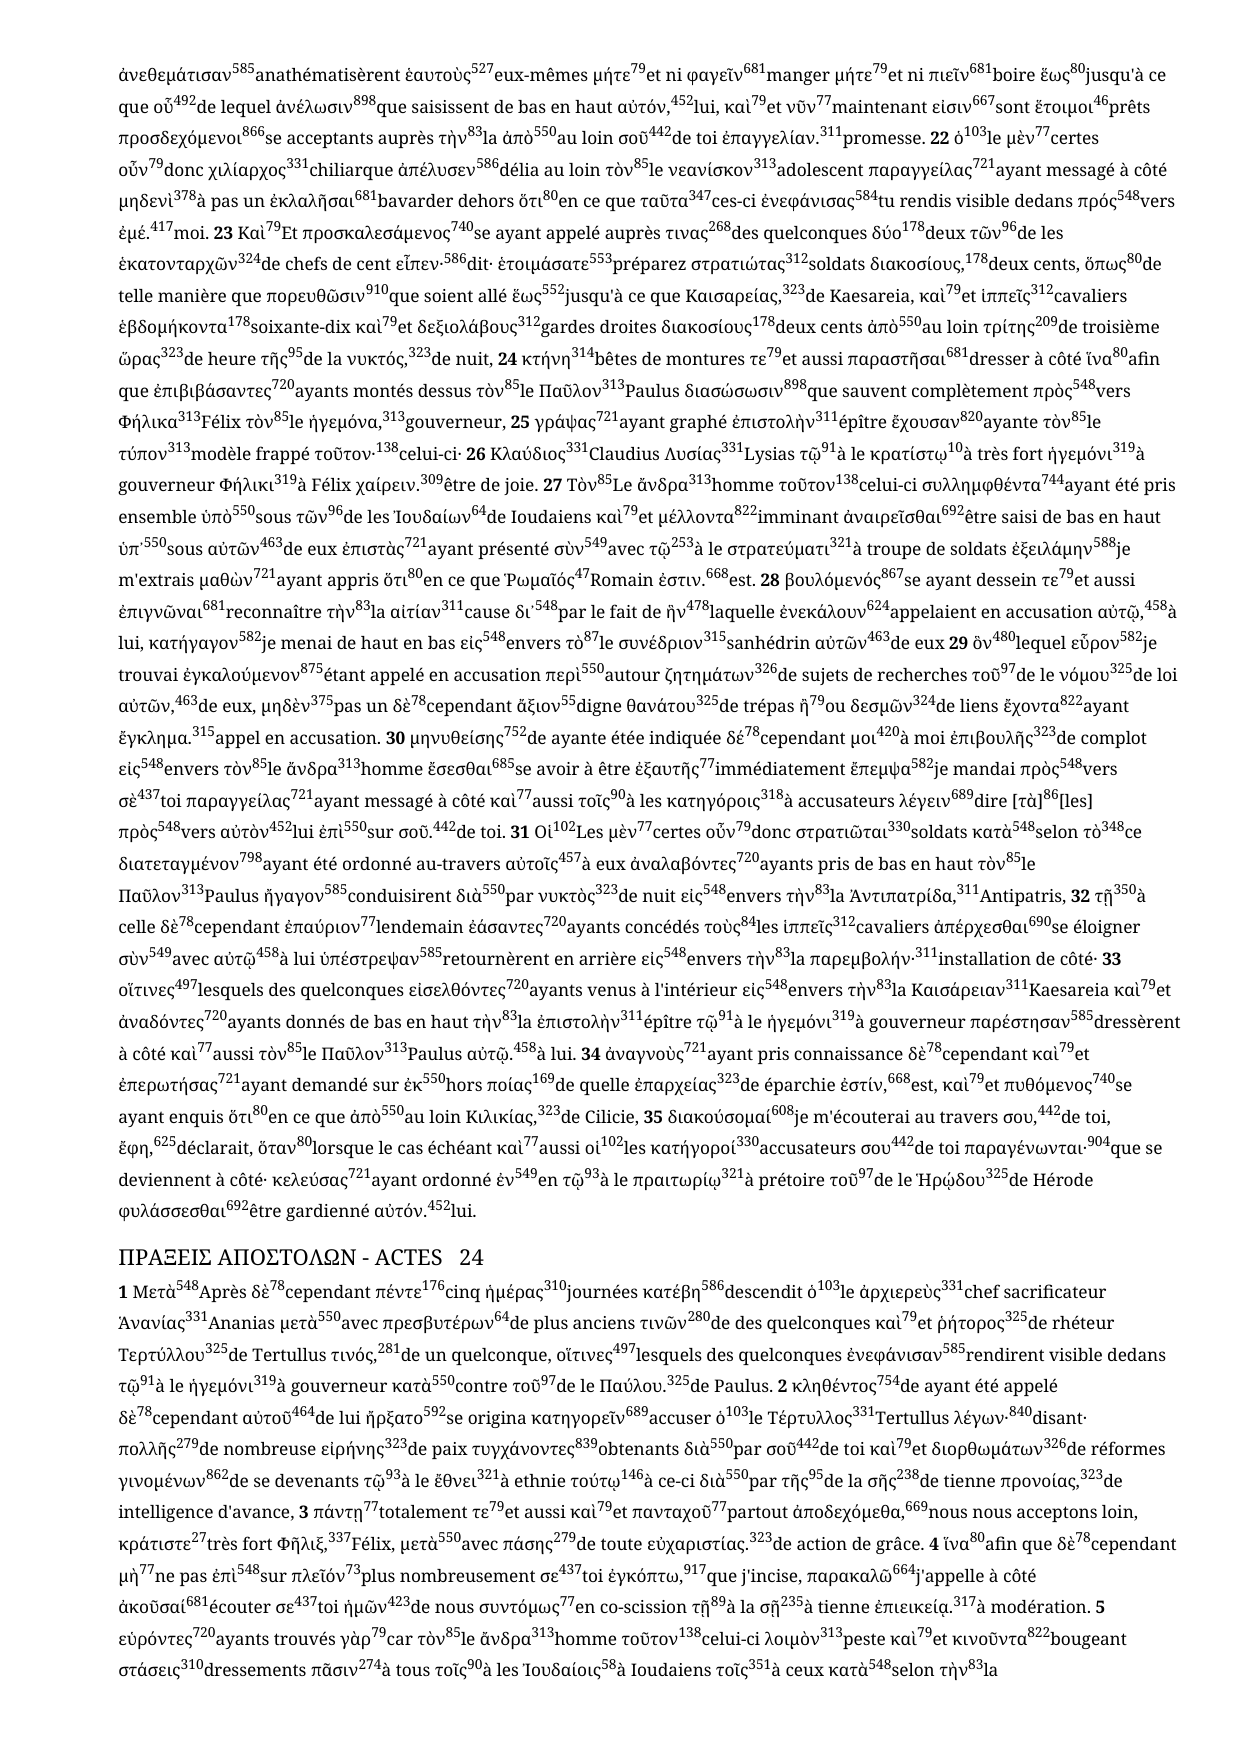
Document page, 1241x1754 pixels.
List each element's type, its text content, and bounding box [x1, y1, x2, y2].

text 1 Ἀτενίσας721Ayant regardé fixement δὲ78cependant ὁ103le Παῦλος331Paulus τῷ93à le συνεδρίῳ321à sanhédrin εἶπεν·586dit· ἄνδρες336hommes ἀδελφοί,336frères, ἐγὼ431moi πάσῃ273à toute συνειδήσει317à conscience ἀγαθῇ8à bonne πεπολίτευμαι644je m'ai été citoyen τῷ91à le θεῷ319à Dieu ἄχρι552jusqu'à l'extrémité ταύτης148de celle-ci τῆς95de la ἡμέρας.323de journée. 2 ὁ103le δὲ78cependant ἀρχιερεὺς331chef sacrificateur Ἁνανίας331Ananias ἐπέταξεν586ordonna sûrement τοῖς351à ceux παρεστῶσιν773à ayants dressés à côté αὐτῷ458à lui τύπτειν689taper αὐτοῦ464de lui τὸ87le στόμα.315bouche. 3 τότε77alors ὁ103le Παῦλος331Paulus πρὸς548vers αὐτὸν452lui εἶπεν·586dit· τύπτειν689taper σε437toi μέλλει668immine ὁ103le θεός,331Dieu, τοῖχε337mur κεκονιαμένε·818ayant été chaulé· καὶ79et σὺ448toi κάθῃ672tu te es assis κρίνων840jugeant με417moi κατὰ548selon τὸν85le νόμον313loi καὶ79et παρανομῶν840contrant la loi κελεύεις666tu ordonnes με417moi τύπτεσθαι;692être tapé; 4 οἱ363ceux δὲ78cependant παρεστῶτες782ayants dressés à côté εἶπαν·585dirent· τὸν85le ἀρχιερέα313chef sacrificateur τοῦ97de le θεοῦ325de Dieu λοιδορεῖς;666tu insultes; 5 ἔφη625déclarait τε79et aussi ὁ103le Παῦλος·331Paulus· οὐκ77non ᾔδειν,655j'avais su, ἀδελφοί,336frères, ὅτι80en ce que ἐστὶν668est ἀρχιερεύς·331chef sacrificateur· γέγραπται654a été graphé γὰρ79car ὅτι80en ce que ἄρχοντα313chef τοῦ97de le λαοῦ325de peuple σου442de toi οὐκ77non ἐρεῖς604tu diras κακῶς.77malicieusement. 6 Γνοὺς721Ayant connu δὲ78cependant ὁ103le Παῦλος331Paulus ὅτι80en ce que τὸ105le ἓν199un μέρος333part ἐστὶν668est Σαδδουκαίων324de Sadducéens τὸ105le δὲ78cependant ἕτερον392autre-différent Φαρισαίων324de Pharisiens ἔκραζεν625croassait ἐν549en τῷ93à le συνεδρίῳ·321à sanhédrin· ἄνδρες336hommes ἀδελφοί,336frères, ἐγὼ431moi Φαρισαῖός331Pharisien εἰμι,664je suis, υἱὸς331fils Φαρισαίων,324de Pharisiens, περὶ550autour ἐλπίδος323de espérance καὶ79et ἀναστάσεως323de redressement νεκρῶν64de morts [ἐγὼ]431[moi] κρίνομαι.676je suis jugé. 7 τοῦτο348ce-ci δὲ78cependant αὐτοῦ464de lui λαλοῦντος834de bavardant ἐγένετο592se devint στάσις329dressement τῶν96de les Φαρισαίων324de Pharisiens καὶ79et Σαδδουκαίων324de Sadducéens καὶ79et ἐσχίσθη600fut scindé τὸ105le πλῆθος.333multitude. 8 Σαδδουκαῖοι330Sadducéens μὲν77certes γὰρ79car λέγουσιν667disent μὴ77ne pas εἶναι689être ἀνάστασιν311redressement μήτε79et ni ἄγγελον313messager μήτε79et ni πνεῦμα,315souffle, Φαρισαῖοι330Pharisiens δὲ78cependant ὁμολογοῦσιν667avouent τὰ347ces ἀμφότερα.374tous deux. 9 ἐγένετο592se devint δὲ78cependant κραυγὴ329cri μεγάλη,20grande, καὶ79et ἀναστάντες720ayants redressés τινὲς389des quelconques τῶν96de les γραμματέων324de lettrés τοῦ99de le μέρους327de part τῶν96de les Φαρισαίων324de Pharisiens διεμάχοντο630se bataillaient en séparant λέγοντες·839disants· οὐδὲν375aucun κακὸν55malicieux εὑρίσκομεν663nous trouvons ἐν549en τῷ91à le ἀνθρώπῳ319à être humain τούτῳ·144à celui-ci· εἰ80si δὲ78cependant πνεῦμα333souffle ἐλάλησεν586bavarda αὐτῷ458à lui ἢ79ou ἄγγελος;331messager; 10 Πολλῆς382de Nombreuse δὲ78cependant γινομένης859de se devenante στάσεως323de dressement φοβηθεὶς760ayant été effrayé ὁ103le χιλίαρχος331chiliarque μὴ80ne pas διασπασθῇ911que soit tiré à travers ὁ103le Παῦλος331Paulus ὑπ᾽550sous αὐτῶν463de eux ἐκέλευσεν586ordonna τὸ87le στράτευμα315troupe de soldats καταβὰν709ayant descendu ἁρπάσαι681ravir αὐτὸν452lui ἐκ550hors μέσου67de au milieu αὐτῶν463de eux ἄγειν689conduire τε79et aussi εἰς548envers τὴν83la παρεμβολήν.311installation de côté. 11 Τῇ89à La δὲ78cependant ἐπιούσῃ826à survenante νυκτὶ317à nuit ἐπιστὰς721ayant présenté αὐτῷ458à lui ὁ103le κύριος331Maître εἶπεν·586dit· θάρσει·570aie courage· ὡς80comme γὰρ79car διεμαρτύρω590tu te passas témoignage τὰ347ces περὶ550autour ἐμοῦ424de moi εἰς548envers Ἰερουσαλήμ,311Ierousalem, οὕτω77ainsi σε437toi δεῖ668attache de lien καὶ77aussi εἰς548envers Ῥώμην311Rome μαρτυρῆσαι.681témoigner. 12 Γενομένης732de Se ayante devenue δὲ78cependant ἡμέρας323de journée ποιήσαντες720ayants faits συστροφὴν311torsion ensemble οἱ102les Ἰουδαῖοι70Ioudaiens ἀνεθεμάτισαν585anathématisèrent ἑαυτοὺς527eux-mêmes λέγοντες839disants μήτε79et ni φαγεῖν681manger μήτε79et ni πιεῖν681boire ἕως80jusqu'à ce que οὗ494de lequel ἀποκτείνωσιν898que tuent catégoriquement τὸν85le Παῦλον.313Paulus. 13 ἦσαν624étaient δὲ78cependant πλείους70plus nombreusement τεσσεράκοντα190de quarante οἱ363ceux ταύτην136celle-ci τὴν83la συνωμοσίαν311conspiration ποιησάμενοι,739se ayants faits, 14 οἵτινες497lesquels des quelconques προσελθόντες720ayants venus vers τοῖς90à les ἀρχιερεῦσιν318à chefs sacrificateurs καὶ79et τοῖς90à les πρεσβυτέροις58à plus anciens εἶπαν·585dirent· ἀναθέματι321à anathème ἀνεθεματίσαμεν581nous anathématisâmes ἑαυτοὺς506nous-mêmes μηδενὸς386de pas un γεύσασθαι682se goûter ἕως80jusqu'à ce que οὗ494de lequel ἀποκτείνωμεν894que nous tuions catégoriquement τὸν85le Παῦλον.313Paulus. 15 νῦν77maintenant οὖν79donc ὑμεῖς447vous ἐμφανίσατε553rendez visible dedans τῷ91à le χιλιάρχῳ319à chiliarque σὺν549avec τῷ93à le συνεδρίῳ321à sanhédrin ὅπως80de telle manière que καταγάγῃ899que mène de haut en bas αὐτὸν452lui εἰς548envers ὑμᾶς436vous ὡς80comme μέλλοντας821imminants διαγινώσκειν689diagnostiquer ἀκριβέστερον77plus exactement τὰ347ces περὶ550autour αὐτοῦ·464de lui· ἡμεῖς430nous δὲ78cependant πρὸ550d'avant τοῦ360de ce ἐγγίσαι681approcher αὐτὸν452lui ἕτοιμοί46prêts ἐσμεν663nous sommes τοῦ360de ce ἀνελεῖν681saisir de bas en haut αὐτόν.452lui. 16 Ἀκούσας721Ayant écouté δὲ78cependant ὁ103le υἱὸς331fils τῆς95de la ἀδελφῆς323de soeur Παύλου325de Paulus τὴν83la ἐνέδραν,311embuscade, παραγενόμενος740se ayant devenu à côté καὶ79et εἰσελθὼν721ayant venu à l'intérieur εἰς548envers τὴν83la παρεμβολὴν311installation de côté ἀπήγγειλεν586rapporta annonce τῷ91à le Παύλῳ.319à Paulus. 17 προσκαλεσάμενος740se ayant appelé auprès δὲ78cependant ὁ103le Παῦλος331Paulus ἕνα53un τῶν96de les ἑκατονταρχῶν324de chefs de cent ἔφη·625déclarait· τὸν85le νεανίαν313adolescent τοῦτον138celui-ci ἄπαγε570conduis au loin πρὸς548vers τὸν85le χιλίαρχον,313chiliarque, ἔχει668a γὰρ79car ἀπαγγεῖλαί681rapporter annonce τι375un quelconque αὐτῷ.458à lui. 18 ὁ364celui μὲν340certes οὖν79donc παραλαβὼν721ayant pris à côté αὐτὸν452lui ἤγαγεν586conduisit πρὸς548vers τὸν85le χιλίαρχον313chiliarque καὶ79et φησίν·668déclare· ὁ103le δέσμιος331lié Παῦλος331Paulus προσκαλεσάμενός740se ayant appelé auprès με417moi ἠρώτησεν586sollicita τοῦτον138celui-ci τὸν85le νεανίσκον313adolescent ἀγαγεῖν681conduire πρὸς548vers σὲ437toi ἔχοντά822ayant τι375un quelconque λαλῆσαί681bavarder σοι.439à toi. 19 ἐπιλαβόμενος740se ayant emparé δὲ78cependant τῆς95de la χειρὸς323de main αὐτοῦ464de lui ὁ103le χιλίαρχος331chiliarque καὶ79et ἀναχωρήσας721ayant replacé κατ᾽548selon ἰδίαν544en propre ἐπυνθάνετο,631se enquérait, τί412quel ἐστιν668est ὃ482lequel ἔχεις666tu as ἀπαγγεῖλαί681rapporter annonce μοι;420à moi; 20 εἶπεν586dit δὲ78cependant ὅτι80en ce que οἱ102les Ἰουδαῖοι70Ioudaiens συνέθεντο591se posèrent ensemble τοῦ360de ce ἐρωτῆσαί681solliciter σε437toi ὅπως80de telle manière que αὔριον77demain τὸν85le Παῦλον313Paulus καταγάγῃς897que tu mènes de haut en bas εἰς548envers τὸ87le συνέδριον315sanhédrin ὡς80comme μέλλων840imminant τι375un quelconque ἀκριβέστερον77plus exactement πυνθάνεσθαι690se enquérir περὶ550autour αὐτοῦ.464de lui. 21 σὺ448toi οὖν79donc μὴ77ne pas πεισθῇς909que tu sois persuadé αὐτοῖς·457à eux· ἐνεδρεύουσιν667embuscadent γὰρ79car αὐτὸν452lui ἐξ550hors αὐτῶν463de eux ἄνδρες330hommes πλείους21plus nombreusement τεσσεράκοντα,190de quarante, οἵτινες497lesquels des quelconques ἀνεθεμάτισαν585anathématisèrent ἑαυτοὺς527eux-mêmes μήτε79et ni φαγεῖν681manger μήτε79et ni πιεῖν681boire ἕως80jusqu'à ce que οὗ492de lequel ἀνέλωσιν898que saisissent de bas en haut αὐτόν,452lui, καὶ79et νῦν77maintenant εἰσιν667sont ἕτοιμοι46prêts προσδεχόμενοι866se acceptants auprès τὴν83la ἀπὸ550au loin σοῦ442de toi ἐπαγγελίαν.311promesse. 22 ὁ103le μὲν77certes οὖν79donc χιλίαρχος331chiliarque ἀπέλυσεν586délia au loin τὸν85le νεανίσκον313adolescent παραγγείλας721ayant messagé à côté μηδενὶ378à pas un ἐκλαλῆσαι681bavarder dehors ὅτι80en ce que ταῦτα347ces-ci ἐνεφάνισας584tu rendis visible dedans πρός548vers ἐμέ.417moi. 23 Καὶ79Et προσκαλεσάμενος740se ayant appelé auprès τινας268des quelconques δύο178deux τῶν96de les ἑκατονταρχῶν324de chefs de cent εἶπεν·586dit· ἑτοιμάσατε553préparez στρατιώτας312soldats διακοσίους,178deux cents, ὅπως80de telle manière que πορευθῶσιν910que soient allé ἕως552jusqu'à ce que Καισαρείας,323de Kaesareia, καὶ79et ἱππεῖς312cavaliers ἑβδομήκοντα178soixante-dix καὶ79et δεξιολάβους312gardes droites διακοσίους178deux cents ἀπὸ550au loin τρίτης209de troisième ὥρας323de heure τῆς95de la νυκτός,323de nuit, 24 κτήνη314bêtes de montures τε79et aussi παραστῆσαι681dresser à côté ἵνα80afin que ἐπιβιβάσαντες720ayants montés dessus τὸν85le Παῦλον313Paulus διασώσωσιν898que sauvent complètement πρὸς548vers Φήλικα313Félix τὸν85le ἡγεμόνα,313gouverneur, 25 γράψας721ayant graphé ἐπιστολὴν311épître ἔχουσαν820ayante τὸν85le τύπον313modèle frappé τοῦτον·138celui-ci· 26 Κλαύδιος331Claudius Λυσίας331Lysias τῷ91à le κρατίστῳ10à très fort ἡγεμόνι319à gouverneur Φήλικι319à Félix χαίρειν.309être de joie. 27 Τὸν85Le ἄνδρα313homme τοῦτον138celui-ci συλλημφθέντα744ayant été pris ensemble ὑπὸ550sous τῶν96de les Ἰουδαίων64de Ioudaiens καὶ79et μέλλοντα822imminant ἀναιρεῖσθαι692être saisi de bas en haut ὑπ᾽550sous αὐτῶν463de eux ἐπιστὰς721ayant présenté σὺν549avec τῷ253à le στρατεύματι321à troupe de soldats ἐξειλάμην588je m'extrais μαθὼν721ayant appris ὅτι80en ce que Ῥωμαῖός47Romain ἐστιν.668est. 28 βουλόμενός867se ayant dessein τε79et aussi ἐπιγνῶναι681reconnaître τὴν83la αἰτίαν311cause δι᾽548par le fait de ἣν478laquelle ἐνεκάλουν624appelaient en accusation αὐτῷ,458à lui, κατήγαγον582je menai de haut en bas εἰς548envers τὸ87le συνέδριον315sanhédrin αὐτῶν463de eux 29 ὃν480lequel εὗρον582je trouvai ἐγκαλούμενον875étant appelé en accusation περὶ550autour ζητημάτων326de sujets de recherches τοῦ97de le νόμου325de loi αὐτῶν,463de eux, μηδὲν375pas un δὲ78cependant ἄξιον55digne θανάτου325de trépas ἢ79ou δεσμῶν324de liens ἔχοντα822ayant ἔγκλημα.315appel en accusation. 30 μηνυθείσης752de ayante étée indiquée δέ78cependant μοι420à moi ἐπιβουλῆς323de complot εἰς548envers τὸν85le ἄνδρα313homme ἔσεσθαι685se avoir à être ἐξαυτῆς77immédiatement ἔπεμψα582je mandai πρὸς548vers σὲ437toi παραγγείλας721ayant messagé à côté καὶ77aussi τοῖς90à les κατηγόροις318à accusateurs λέγειν689dire [τὰ]86[les] πρὸς548vers αὐτὸν452lui ἐπὶ550sur σοῦ.442de toi. 31 Οἱ102Les μὲν77certes οὖν79donc στρατιῶται330soldats κατὰ548selon τὸ348ce διατεταγμένον798ayant été ordonné au-travers αὐτοῖς457à eux ἀναλαβόντες720ayants pris de bas en haut τὸν85le Παῦλον313Paulus ἤγαγον585conduisirent διὰ550par νυκτὸς323de nuit εἰς548envers τὴν83la Ἀντιπατρίδα,311Antipatris, 32 τῇ350à celle δὲ78cependant ἐπαύριον77lendemain ἐάσαντες720ayants concédés τοὺς84les ἱππεῖς312cavaliers ἀπέρχεσθαι690se éloigner σὺν549avec αὐτῷ458à lui ὑπέστρεψαν585retournèrent en arrière εἰς548envers τὴν83la παρεμβολήν·311installation de côté· 33 οἵτινες497lesquels des quelconques εἰσελθόντες720ayants venus à l'intérieur εἰς548envers τὴν83la Καισάρειαν311Kaesareia καὶ79et ἀναδόντες720ayants donnés de bas en haut τὴν83la ἐπιστολὴν311épître τῷ91à le ἡγεμόνι319à gouverneur παρέστησαν585dressèrent à côté καὶ77aussi τὸν85le Παῦλον313Paulus αὐτῷ.458à lui. 34 ἀναγνοὺς721ayant pris connaissance δὲ78cependant καὶ79et ἐπερωτήσας721ayant demandé sur ἐκ550hors ποίας169de quelle ἐπαρχείας323de éparchie ἐστίν,668est, καὶ79et πυθόμενος740se ayant enquis ὅτι80en ce que ἀπὸ550au loin Κιλικίας,323de Cilicie, 35 διακούσομαί608je m'écouterai au travers σου,442de toi, ἔφη,625déclarait, ὅταν80lorsque le cas échéant καὶ77aussi οἱ102les κατήγοροί330accusateurs σου442de toi παραγένωνται·904que se deviennent à côté· κελεύσας721ayant ordonné ἐν549en τῷ93à le πραιτωρίῳ321à prétoire τοῦ97de le Ἡρῴδου325de Hérode φυλάσσεσθαι692être gardienné αὐτόν.452lui. [118, 59, 1181, 1223]
text ΠΡΑΞΕΙΣ ΑΠΟΣΤΟΛΩΝ - ACTES 24 [118, 1241, 1181, 1271]
text 1 Μετὰ548Après δὲ78cependant πέντε176cinq ἡμέρας310journées κατέβη586descendit ὁ103le ἀρχιερεὺς331chef sacrificateur Ἁνανίας331Ananias μετὰ550avec πρεσβυτέρων64de plus anciens τινῶν280de des quelconques καὶ79et ῥήτορος325de rhéteur Τερτύλλου325de Tertullus τινός,281de un quelconque, οἵτινες497lesquels des quelconques ἐνεφάνισαν585rendirent visible dedans τῷ91à le ἡγεμόνι319à gouverneur κατὰ550contre τοῦ97de le Παύλου.325de Paulus. 2 κληθέντος754de ayant été appelé δὲ78cependant αὐτοῦ464de lui ἤρξατο592se origina κατηγορεῖν689accuser ὁ103le Τέρτυλλος331Tertullus λέγων·840disant· πολλῆς279de nombreuse εἰρήνης323de paix τυγχάνοντες839obtenants διὰ550par σοῦ442de toi καὶ79et διορθωμάτων326de réformes γινομένων862de se devenants τῷ93à le ἔθνει321à ethnie τούτῳ146à ce-ci διὰ550par τῆς95de la σῆς238de tienne προνοίας,323de intelligence d'avance, 3 πάντῃ77totalement τε79et aussi καὶ79et πανταχοῦ77partout ἀποδεχόμεθα,669nous nous acceptons loin, κράτιστε27très fort Φῆλιξ,337Félix, μετὰ550avec πάσης279de toute εὐχαριστίας.323de action de grâce. 4 ἵνα80afin que δὲ78cependant μὴ77ne pas ἐπὶ548sur πλεῖόν73plus nombreusement σε437toi ἐγκόπτω,917que j'incise, παρακαλῶ664j'appelle à côté ἀκοῦσαί681écouter σε437toi ἡμῶν423de nous συντόμως77en co-scission τῇ89à la σῇ235à tienne ἐπιεικείᾳ.317à modération. 5 εὑρόντες720ayants trouvés γὰρ79car τὸν85le ἄνδρα313homme τοῦτον138celui-ci λοιμὸν313peste καὶ79et κινοῦντα822bougeant στάσεις310dressements πᾶσιν274à tous τοῖς90à les Ἰουδαίοις58à Ioudaiens τοῖς351à ceux κατὰ548selon τὴν83la οἰκουμένην311écoumène πρωτοστάτην313premier à se placer debout τε79et aussi τῆς95de la τῶν96de les Ναζωραίων324de Nazoréens αἱρέσεως,323de hérésie, 6 ὃς498lequel καὶ77aussi τὸ87le ἱερὸν315sanctuaire ἐπείρασεν586mit en tentation βεβηλῶσαι681profaner ὃν480lequel καὶ77aussi ἐκρατήσαμεν,581nous saisîmes avec force, 7 8 παρ᾽550à côté οὗ492de lequel δυνήσῃ610tu te pourras αὐτὸς524toi-même ἀνακρίνας721ayant jugé de bas en haut περὶ550autour πάντων282de tous τούτων359de ces-ci ἐπιγνῶναι681reconnaître ὧν493de lesquels ἡμεῖς430nous κατηγοροῦμεν663nous accusons αὐτοῦ.464de lui. 9 συνεπέθεντο591se surposèrent ensemble δὲ78cependant καὶ77aussi οἱ102les Ἰουδαῖοι70Ioudaiens φάσκοντες839affirmants ταῦτα347ces-ci οὕτως77ainsi ἔχειν.689avoir. 10 Ἀπεκρίθη600Fut répondu τε79et aussi ὁ103le Παῦλος331Paulus νεύσαντος716de ayant fait signe αὐτῷ458à lui τοῦ97de le ἡγεμόνος325de gouverneur λέγειν·689dire· ἐκ550hors πολλῶν282de nombreux ἐτῶν326de ans ὄντα822étant σε437toi κριτὴν313juge τῷ93à le ἔθνει321à ethnie τούτῳ146à ce-ci ἐπιστάμενος867se établissant sûrement εὐθύμως77en bonne émotion τὰ347ces περὶ550autour ἐμαυτοῦ511de moi-même ἀπολογοῦμαι,670je m'apologise, 11 δυναμένου861de se pouvant σου442de toi ἐπιγνῶναι681reconnaître ὅτι80en ce que οὐ77non πλείους44plus nombreusement εἰσίν667sont μοι420à moi ἡμέραι328journées δώδεκα188de douze ἀφ᾽550au loin ἧς490de laquelle ἀνέβην582je montai προσκυνήσων765qui prosternera vers εἰς548envers Ἰερουσαλήμ.311Ierousalem. 12 καὶ79et οὔτε79ni ἐν549en τῷ93à le ἱερῷ321à sanctuaire εὗρόν585trouvèrent με417moi πρός548vers τινα373un quelconque διαλεγόμενον849se dialoguant ἢ79ou ἐπίστασιν311opposition ποιοῦντα822faisant ὄχλου325de foule οὔτε79ni ἐν549en ταῖς88à les συναγωγαῖς316à synagogues οὔτε79ni κατὰ548selon τὴν83la πόλιν,311cité, 13 οὐδὲ79non cependant παραστῆσαι681dresser à côté δύνανταί673se peuvent σοι439à toi περὶ550autour ὧν493de lesquels νυνὶ77maintenant κατηγοροῦσίν667accusent μου.424de moi. 14 ὁμολογῶ664j'avoue δὲ78cependant τοῦτό348ce-ci σοι439à toi ὅτι80en ce que κατὰ548selon τὴν83la ὁδὸν311chemin ἣν478laquelle λέγουσιν667disent αἵρεσιν,311hérésie, οὕτως77ainsi λατρεύω664j'adore τῷ91à le πατρῴῳ10à paternel θεῷ319à Dieu πιστεύων840croyant πᾶσιν276à tous τοῖς353à ces κατὰ548selon τὸν85le νόμον313loi καὶ79et τοῖς353à ces ἐν549en τοῖς90à les προφήταις318à prophètes γεγραμμένοις,802à ayants étés graphés, 15 ἐλπίδα311espérance ἔχων840ayant εἰς548envers τὸν85le θεὸν313Dieu ἣν478laquelle καὶ77aussi αὐτοὶ541eux-mêmes οὗτοι363ceux-ci προσδέχονται,673se acceptent auprès, ἀνάστασιν311redressement μέλλειν689imminer ἔσεσθαι685se avoir à être δικαίων64de justes τε79et aussi καὶ79et ἀδίκων.64de injustes. 16 ἐν549en τούτῳ354à ce-ci καὶ77aussi αὐτὸς513moi-même ἀσκῶ664j'exerce ἀπρόσκοπον2irréprochable συνείδησιν311conscience ἔχειν689avoir πρὸς548vers τὸν85le θεὸν313Dieu καὶ79et τοὺς84les ἀνθρώπους312êtres humains διὰ550par παντός.386de tout. 17 δι᾽550par ἐτῶν326de ans δὲ78cependant πλειόνων17de plus nombreusement ἐλεημοσύνας310actes de miséricorde ποιήσων765qui fera εἰς548envers τὸ87le ἔθνος315ethnie μου424de moi παρεγενόμην588je me devins à côté καὶ79et προσφοράς,310offrandes, 18 ἐν549en αἷς483à lesquelles εὗρόν585trouvèrent με417moi ἡγνισμένον796ayant été consacré ἐν549en τῷ93à le ἱερῷ321à sanctuaire οὐ77non μετὰ550avec ὄχλου325de foule οὐδὲ79non cependant μετὰ550avec θορύβου,325de tumulte, 19 τινὲς389des quelconques δὲ78cependant ἀπὸ550au loin τῆς95de la Ἀσίας323de Asie Ἰουδαῖοι,70Ioudaiens, οὓς479lesquels ἔδει625attachait de lien ἐπὶ550sur σοῦ442de toi παρεῖναι689être à côté καὶ79et κατηγορεῖν689accuser εἴ80si τι375un quelconque ἔχοιεν699que aient πρὸς548vers ἐμέ.417moi. 20 ἢ79ou αὐτοὶ541eux-mêmes οὗτοι363ceux-ci εἰπάτωσαν555disent τί399quel εὗρον585trouvèrent ἀδίκημα315délit στάντος716de ayant dressé μου424de moi ἐπὶ550sur τοῦ99de le συνεδρίου,327de sanhédrin, 21 ἢ79ou περὶ550autour μιᾶς189de une ταύτης148de celle-ci φωνῆς323de son de voix ἧς490de laquelle ἐκέκραξα582je croassai dehors ἐν549en αὐτοῖς457à eux ἑστὼς783ayant dressé ὅτι80en ce que περὶ550autour ἀναστάσεως323de redressement νεκρῶν64de morts ἐγὼ431moi κρίνομαι676je suis jugé σήμερον77aujourd'hui ἐφ᾽550sur ὑμῶν.441de vous. 22 Ἀνεβάλετο592Se jeta de bas en haut δὲ78cependant αὐτοὺς451eux ὁ103le Φῆλιξ,331Félix, ἀκριβέστερον77plus exactement εἰδὼς783ayant su τὰ347ces περὶ550autour τῆς95de la ὁδοῦ323de chemin εἴπας·721ayant dit· ὅταν80lorsque le cas échéant Λυσίας331Lysias ὁ103le χιλίαρχος331chiliarque καταβῇ,899que descende, διαγνώσομαι608je me diagnostiquerai τὰ347ces καθ᾽548selon ὑμᾶς·436vous· 23 διαταξάμενος740se ayant ordonné au-travers τῷ91à le ἑκατοντάρχῃ319à chef de cent τηρεῖσθαι692être gardé αὐτὸν452lui ἔχειν689avoir τε79et aussi ἄνεσιν311relaxation καὶ79et μηδένα373pas un κωλύειν689empêcher τῶν256de les ἰδίων357de en propres αὐτοῦ464de lui ὑπηρετεῖν689administrer αὐτῷ.458à lui. 24 Μετὰ548Après δὲ78cependant ἡμέρας310journées τινὰς266des quelconques παραγενόμενος740se ayant devenu à côté ὁ103le Φῆλιξ331Félix σὺν549avec Δρουσίλλῃ317à Drusilla τῇ249à la ἰδίᾳ119à en propre γυναικὶ317à femme οὔσῃ826à étante Ἰουδαίᾳ36à Ioudaienne μετεπέμψατο592se manda au-delà τὸν85le Παῦλον313Paulus καὶ79et ἤκουσεν586écouta αὐτοῦ464de lui περὶ550autour τῆς95de la εἰς548envers Χριστὸν313Christ Ἰησοῦν313Iésous πίστεως.323de croyance. 25 διαλεγομένου861de se dialoguant δὲ78cependant αὐτοῦ464de lui περὶ550autour δικαιοσύνης323de justice καὶ79et ἐγκρατείας323de maîtrise intérieure καὶ79et τοῦ99de le κρίματος327de objet de jugement τοῦ360de ce μέλλοντος,836de imminant, ἔμφοβος47en effroi γενόμενος740se ayant devenu ὁ103le Φῆλιξ331Félix ἀπεκρίθη·600fut répondu· τὸ348ce νῦν77maintenant ἔχον824ayant πορεύου,574te va, καιρὸν313moment δὲ78cependant μεταλαβὼν721ayant pris avec au-delà μετακαλέσομαί608je m'appellerai avec au-delà σε,437toi, 26 ἅμα77simultanément καὶ77aussi ἐλπίζων840espérant ὅτι80en ce que χρήματα332choses de besoins δοθήσεται619sera donné αὐτῷ458à lui ὑπὸ550sous τοῦ97de le Παύλου·325de Paulus· διὸ79c'est pourquoi καὶ77aussi πυκνότερον77plus fréquemment αὐτὸν452lui μεταπεμπόμενος867se mandant au-delà ὡμίλει625conversait αὐτῷ.458à lui. 27 Διετίας323de Deux années δὲ78cependant πληρωθείσης752de ayante étée faite plénitude ἔλαβεν586prit διάδοχον313successeur ὁ103le Φῆλιξ331Félix Πόρκιον313Porcius Φῆστον,313Festus, θέλων840voulant τε79et aussi χάριτα311grâce καταθέσθαι682se poser de haut en bas τοῖς90à les Ἰουδαίοις58à Ioudaiens ὁ103le Φῆλιξ331Félix κατέλιπεν586laissa en contrebas τὸν85le Παῦλον313Paulus δεδεμένον.796ayant été attaché de lien. [118, 1276, 1181, 1682]
